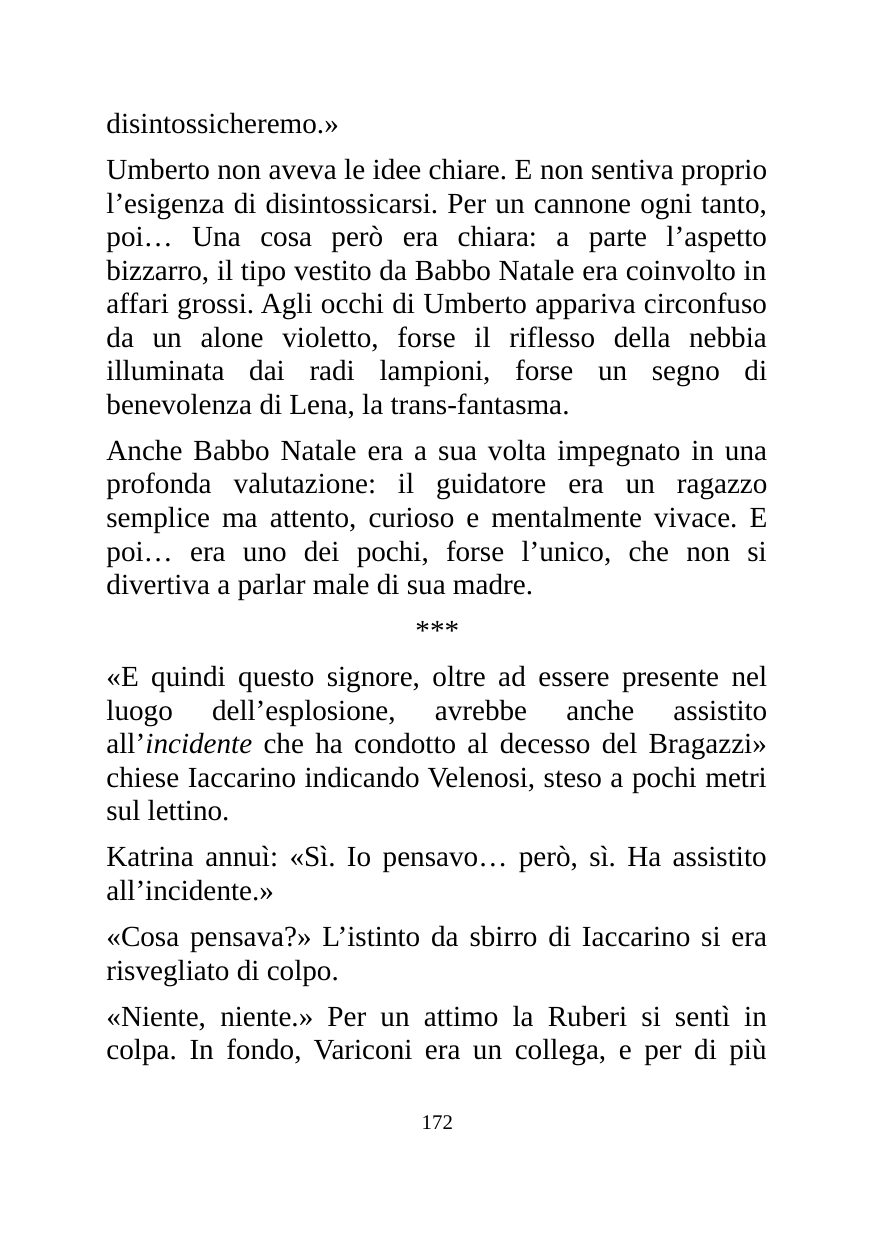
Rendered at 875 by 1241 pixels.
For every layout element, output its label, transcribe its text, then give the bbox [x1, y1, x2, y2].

text Anche Babbo Natale era a sua volta impegnato in una profonda valutazione: il guidatore era un ragazzo semplice ma attento, curioso e mentalmente vivace. E poi… era uno dei pochi, forse l’unico, che non si divertiva a parlar male di sua madre. [106, 433, 768, 601]
text Katrina annuì: «Sì. Io pensavo… però, sì. Ha assistito all’incidente.» [106, 839, 768, 907]
text «Cosa pensava?» L’istinto da sbirro di Iaccarino si era risvegliato di colpo. [106, 919, 768, 986]
text Umberto non aveva le idee chiare. E non sentiva proprio l’esigenza di disintossicarsi. Per un cannone ogni tanto, poi… Una cosa però era chiara: a parte l’aspetto bizzarro, il tipo vestito da Babbo Natale era coinvolto in affari grossi. Agli occhi di Umberto appariva circonfuso da un alone violetto, forse il riflesso della nebbia illuminata dai radi lampioni, forse un segno di benevolenza di Lena, la trans-fantasma. [106, 152, 768, 421]
text disintossicheremo.» [106, 106, 768, 140]
text «E quindi questo signore, oltre ad essere presente nel luogo dell’esplosione, avrebbe anche assistito all’incidente che ha condotto al decesso del Bragazzi» chiese Iaccarino indicando Velenosi, steso a pochi metri sul lettino. [106, 659, 768, 827]
text *** [106, 613, 768, 647]
text «Niente, niente.» Per un attimo la Ruberi si sentì in colpa. In fondo, Variconi era un collega, e per di più [106, 999, 768, 1066]
